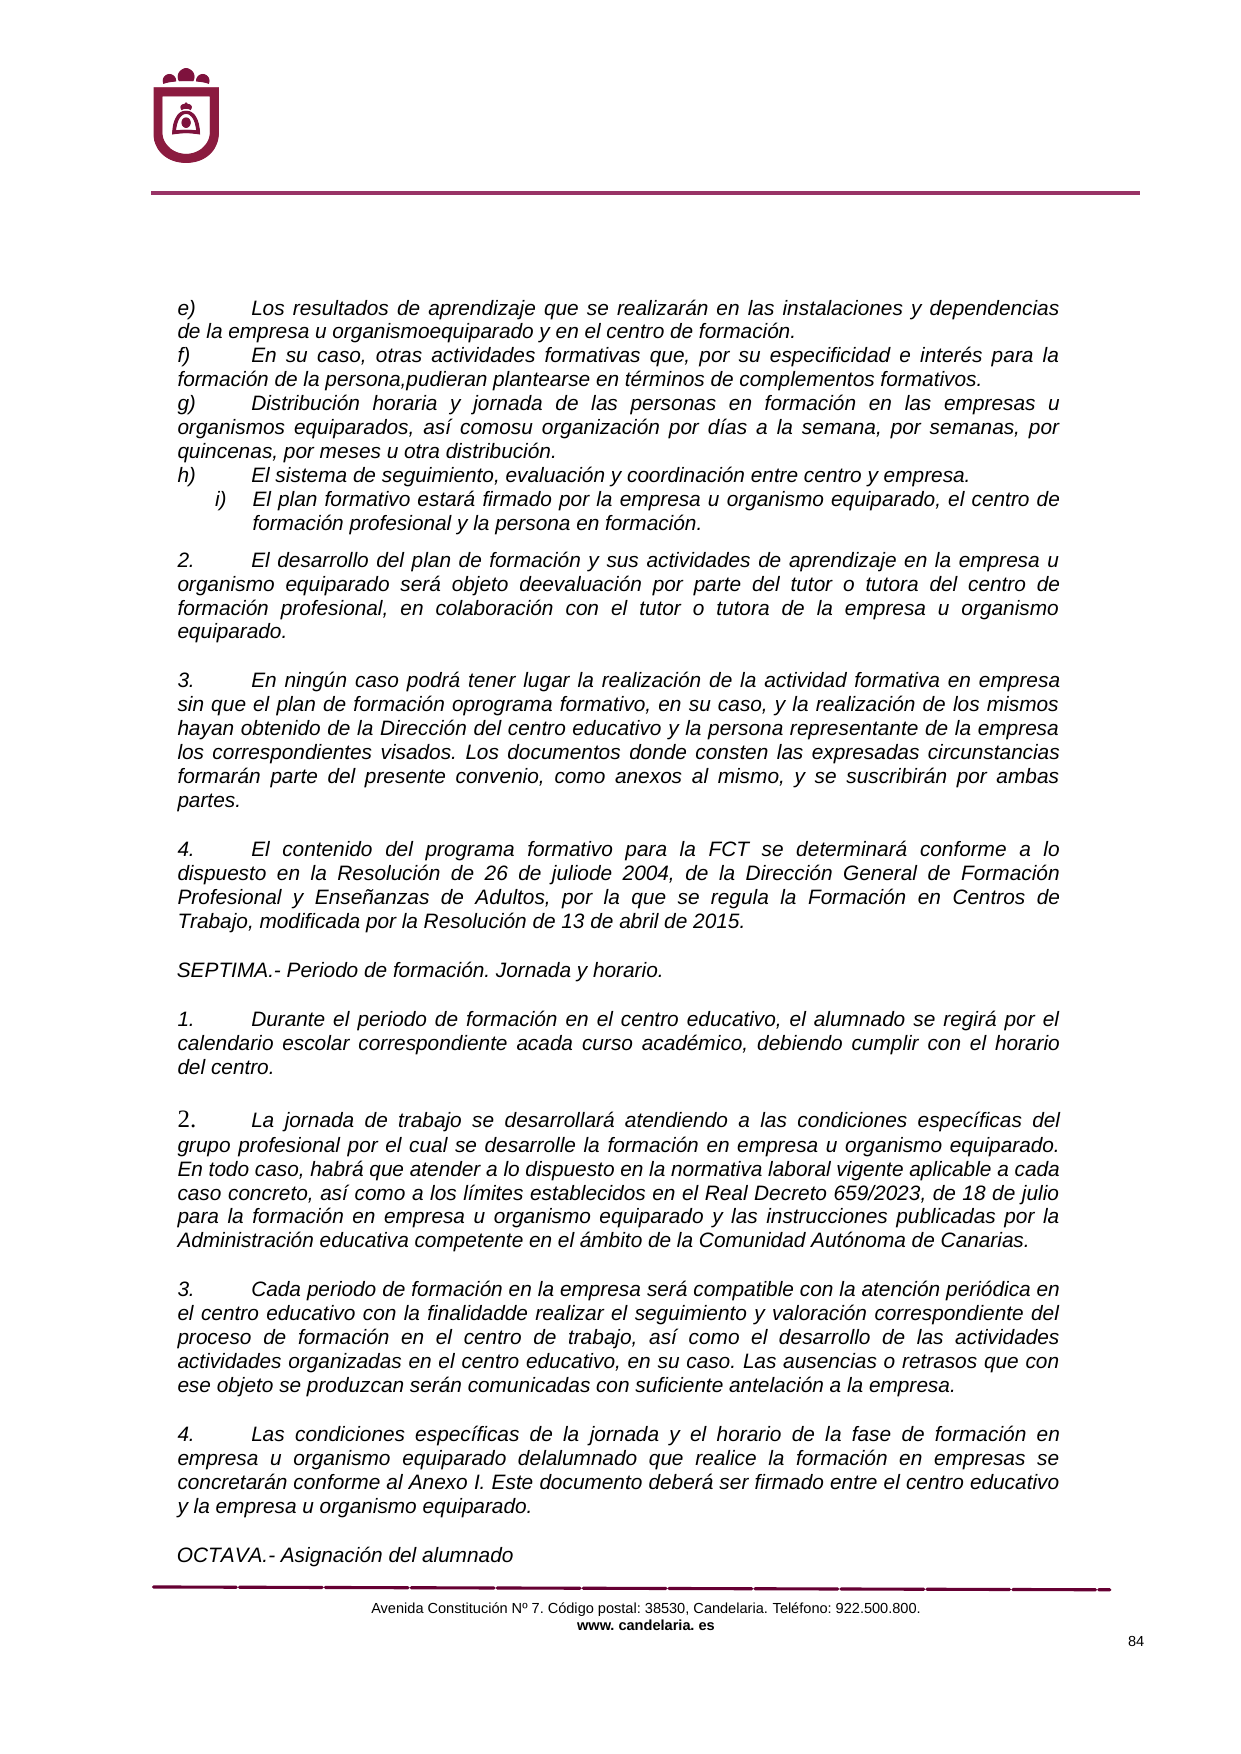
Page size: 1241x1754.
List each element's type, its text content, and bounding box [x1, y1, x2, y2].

list Cada periodo de formación en la empresa será compatible con la atención periódica en el centro educativo con la finalidadde realizar el seguimiento y valoración correspondiente del proceso de formación en el centro de trabajo, así como el desarrollo de las actividades actividades organizadas en el centro educativo, en su caso. Las ausencias o retrasos que con ese objeto se produzcan serán comunicadas con suficiente antelación a la empresa. [177, 1277, 1063, 1397]
list El desarrollo del plan de formación y sus actividades de aprendizaje en la empresa u organismo equiparado será objeto deevaluación por parte del tutor o tutora del centro de formación profesional, en colaboración con el tutor o tutora de la empresa u organismo equiparado. [177, 547, 1063, 643]
text SEPTIMA.- Periodo de formación. Jornada y horario. [177, 958, 1063, 982]
list En su caso, otras actividades formativas que, por su especificidad e interés para la formación de la persona,pudieran plantearse en términos de complementos formativos. [177, 343, 1063, 391]
text OCTAVA.- Asignación del alumnado [177, 1543, 1063, 1567]
list Las condiciones específicas de la jornada y el horario de la fase de formación en empresa u organismo equiparado delalumnado que realice la formación en empresas se concretarán conforme al Anexo I. Este documento deberá ser firmado entre el centro educativo y la empresa u organismo equiparado. [177, 1422, 1063, 1518]
list En ningún caso podrá tener lugar la realización de la actividad formativa en empresa sin que el plan de formación oprograma formativo, en su caso, y la realización de los mismos hayan obtenido de la Dirección del centro educativo y la persona representante de la empresa los correspondientes visados. Los documentos donde consten las expresadas circunstancias formarán parte del presente convenio, como anexos al mismo, y se suscribirán por ambas partes. [177, 668, 1063, 812]
list El contenido del programa formativo para la FCT se determinará conforme a lo dispuesto en la Resolución de 26 de juliode 2004, de la Dirección General de Formación Profesional y Enseñanzas de Adultos, por la que se regula la Formación en Centros de Trabajo, modificada por la Resolución de 13 de abril de 2015. [177, 837, 1063, 933]
list Distribución horaria y jornada de las personas en formación en las empresas u organismos equiparados, así comosu organización por días a la semana, por semanas, por quincenas, por meses u otra distribución. [177, 391, 1063, 463]
list Los resultados de aprendizaje que se realizarán en las instalaciones y dependencias de la empresa u organismoequiparado y en el centro de formación. [177, 295, 1063, 343]
list Durante el periodo de formación en el centro educativo, el alumnado se regirá por el calendario escolar correspondiente acada curso académico, debiendo cumplir con el horario del centro. [177, 1007, 1063, 1079]
list El sistema de seguimiento, evaluación y coordinación entre centro y empresa. [177, 463, 1063, 487]
list El plan formativo estará firmado por la empresa u organismo equiparado, el centro de formación profesional y la persona en formación. [215, 487, 1063, 535]
list La jornada de trabajo se desarrollará atendiendo a las condiciones específicas del grupo profesional por el cual se desarrolle la formación en empresa u organismo equiparado. En todo caso, habrá que atender a lo dispuesto en la normativa laboral vigente aplicable a cada caso concreto, así como a los límites establecidos en el Real Decreto 659/2023, de 18 de julio para la formación en empresa u organismo equiparado y las instrucciones publicadas por la Administración educativa competente en el ámbito de la Comunidad Autónoma de Canarias. [177, 1104, 1063, 1252]
